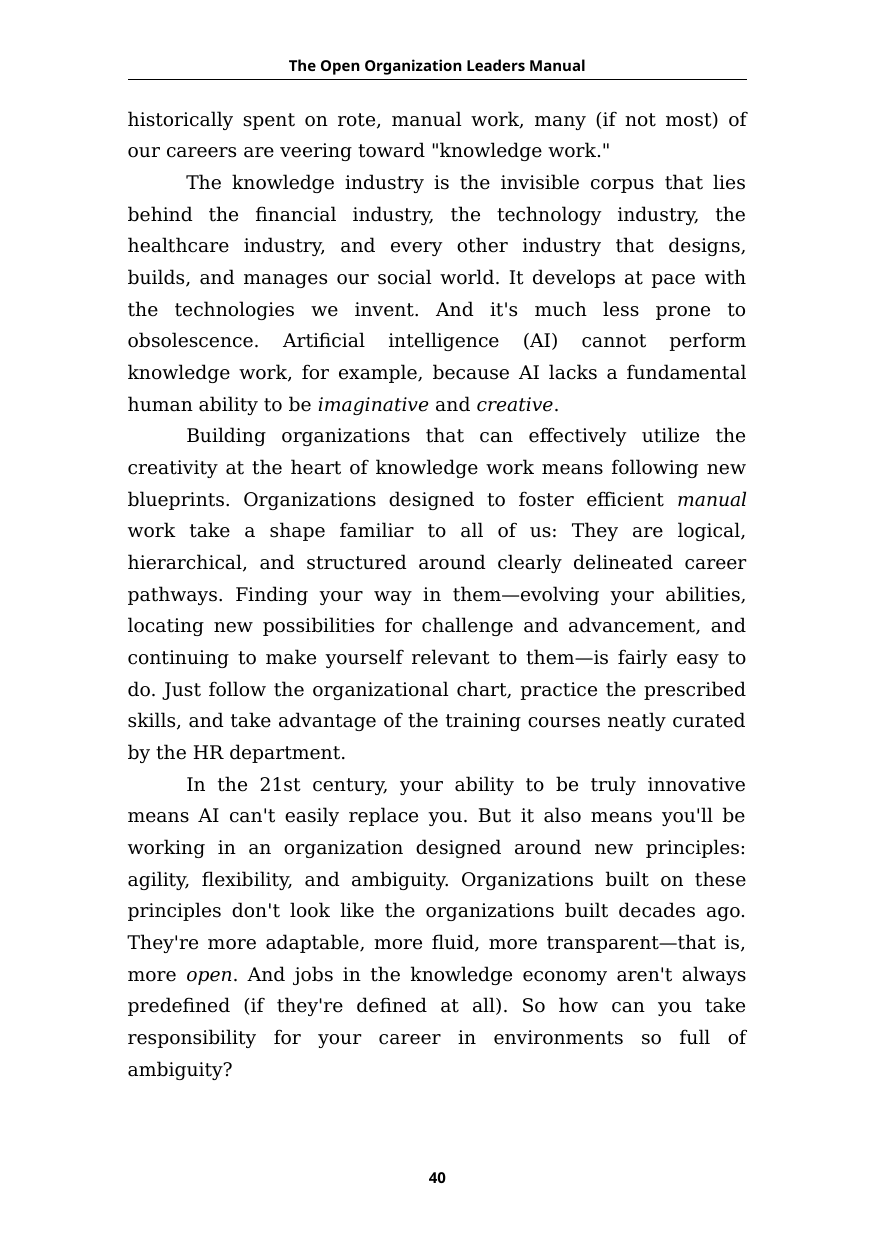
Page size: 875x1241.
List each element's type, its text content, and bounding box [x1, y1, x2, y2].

text Building organizations that can effectively utilize the creativity at the heart of knowledge work means following new blueprints. Organizations designed to foster efficient manual work take a shape familiar to all of us: They are logical, hierarchical, and structured around clearly delineated career pathways. Finding your way in them—evolving your abilities, locating new possibilities for challenge and advancement, and continuing to make yourself relevant to them—is fairly easy to do. Just follow the organizational chart, practice the prescribed skills, and take advantage of the training courses neatly curated by the HR department. [127, 425, 747, 764]
text In the 21st century, your ability to be truly innovative means AI can't easily replace you. But it also means you'll be working in an organization designed around new principles: agility, flexibility, and ambiguity. Organizations built on these principles don't look like the organizations built decades ago. They're more adaptable, more fluid, more transparent—that is, more open. And jobs in the knowledge economy aren't always predefined (if they're defined at all). So how can you take responsibility for your career in environments so full of ambiguity? [127, 774, 747, 1081]
text historically spent on rote, manual work, many (if not most) of our careers are veering toward "knowledge work." [127, 109, 747, 162]
text The knowledge industry is the invisible corpus that lies behind the financial industry, the technology industry, the healthcare industry, and every other industry that designs, builds, and manages our social world. It develops at pace with the technologies we invent. And it's much less prone to obsolescence. Artificial intelligence (AI) cannot perform knowledge work, for example, because AI lacks a fundamental human ability to be imaginative and creative. [127, 172, 747, 416]
